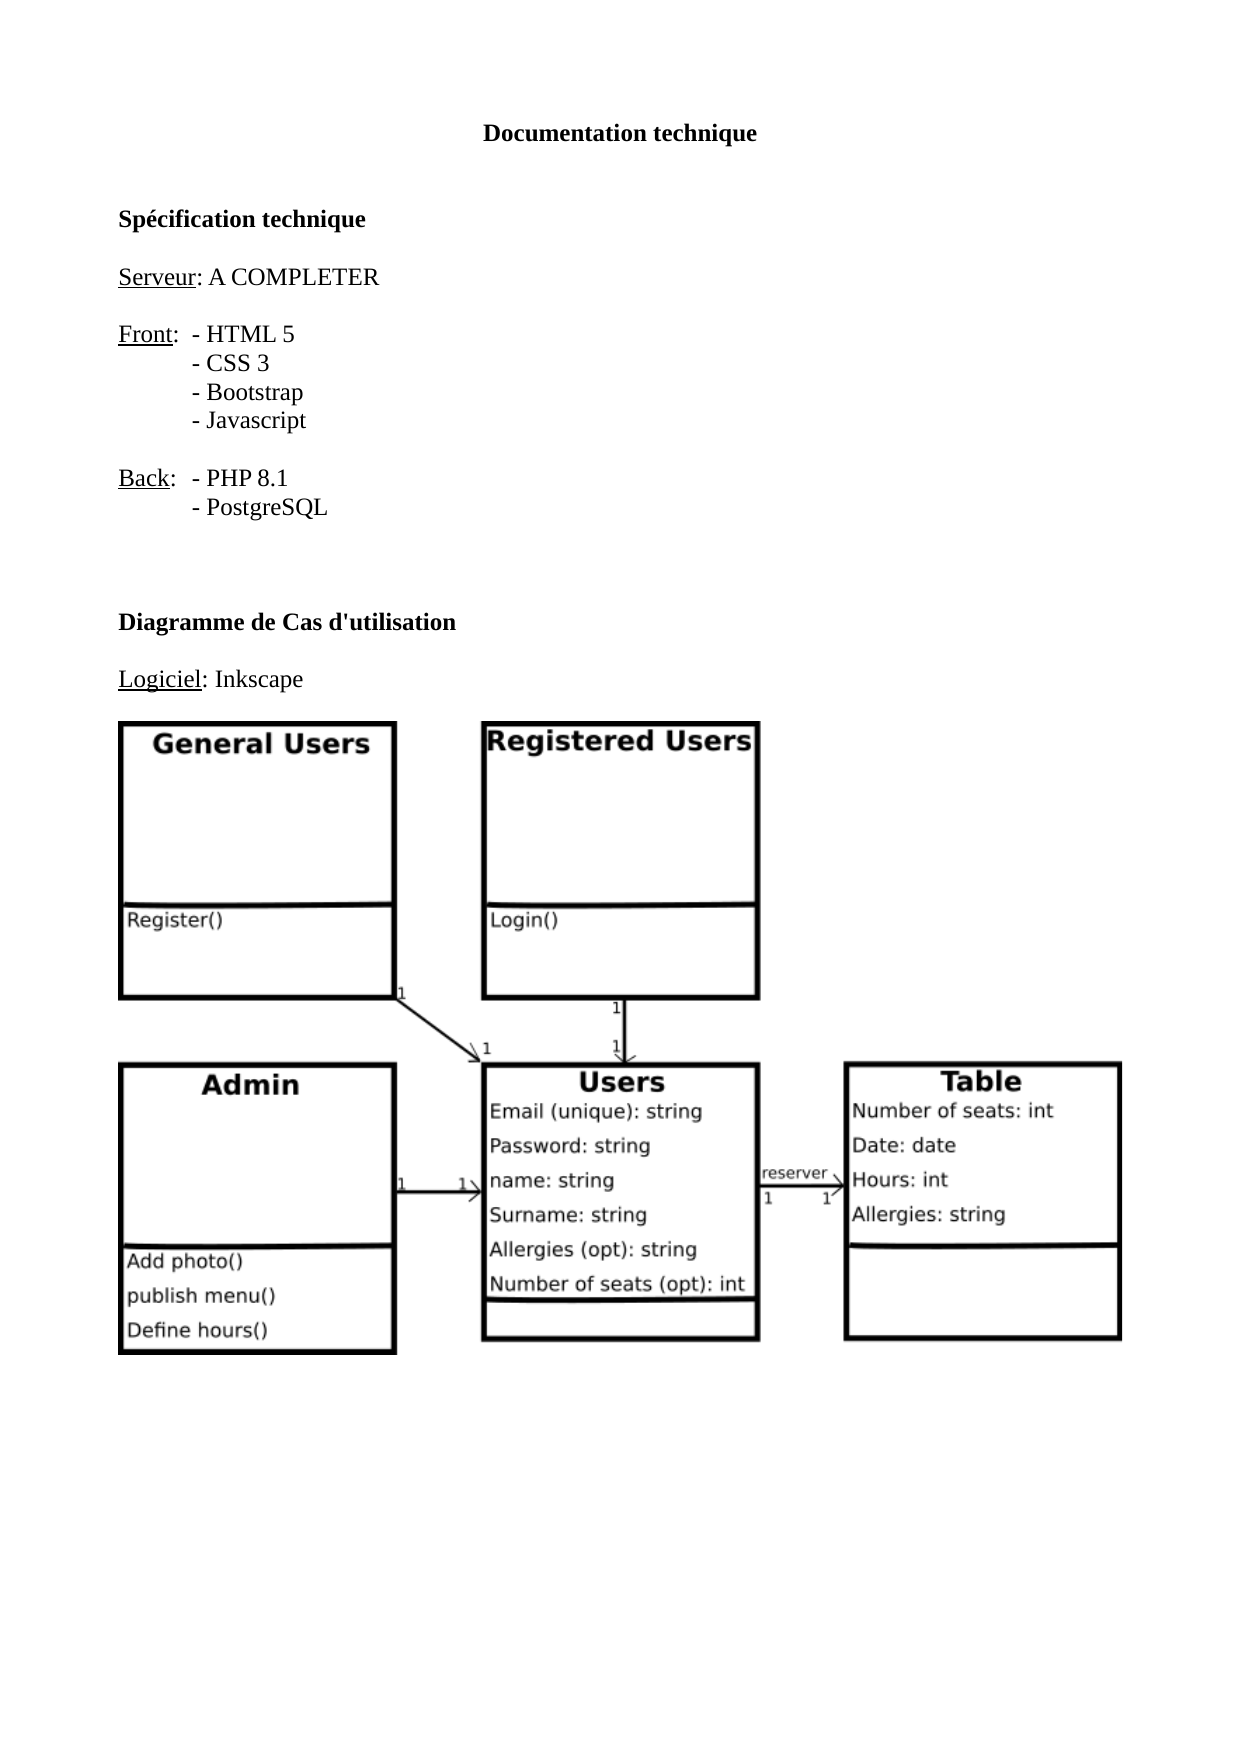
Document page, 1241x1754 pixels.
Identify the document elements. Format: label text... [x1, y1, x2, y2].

text Front: - HTML 5 [118, 319, 1122, 348]
text Logiciel: Inkscape [118, 664, 1122, 693]
text Diagramme de Cas d'utilisation [118, 607, 1122, 636]
text Back: - PHP 8.1 [118, 463, 1122, 492]
text - CSS 3 [118, 348, 1122, 377]
text - Bootstrap [118, 377, 1122, 406]
text Spécification technique [118, 204, 1122, 233]
picture [118, 721, 1123, 1355]
text - Javascript [118, 406, 1122, 434]
text Serveur: A COMPLETER [118, 262, 1122, 291]
text Documentation technique [118, 118, 1122, 147]
text - PostgreSQL [118, 492, 1122, 521]
